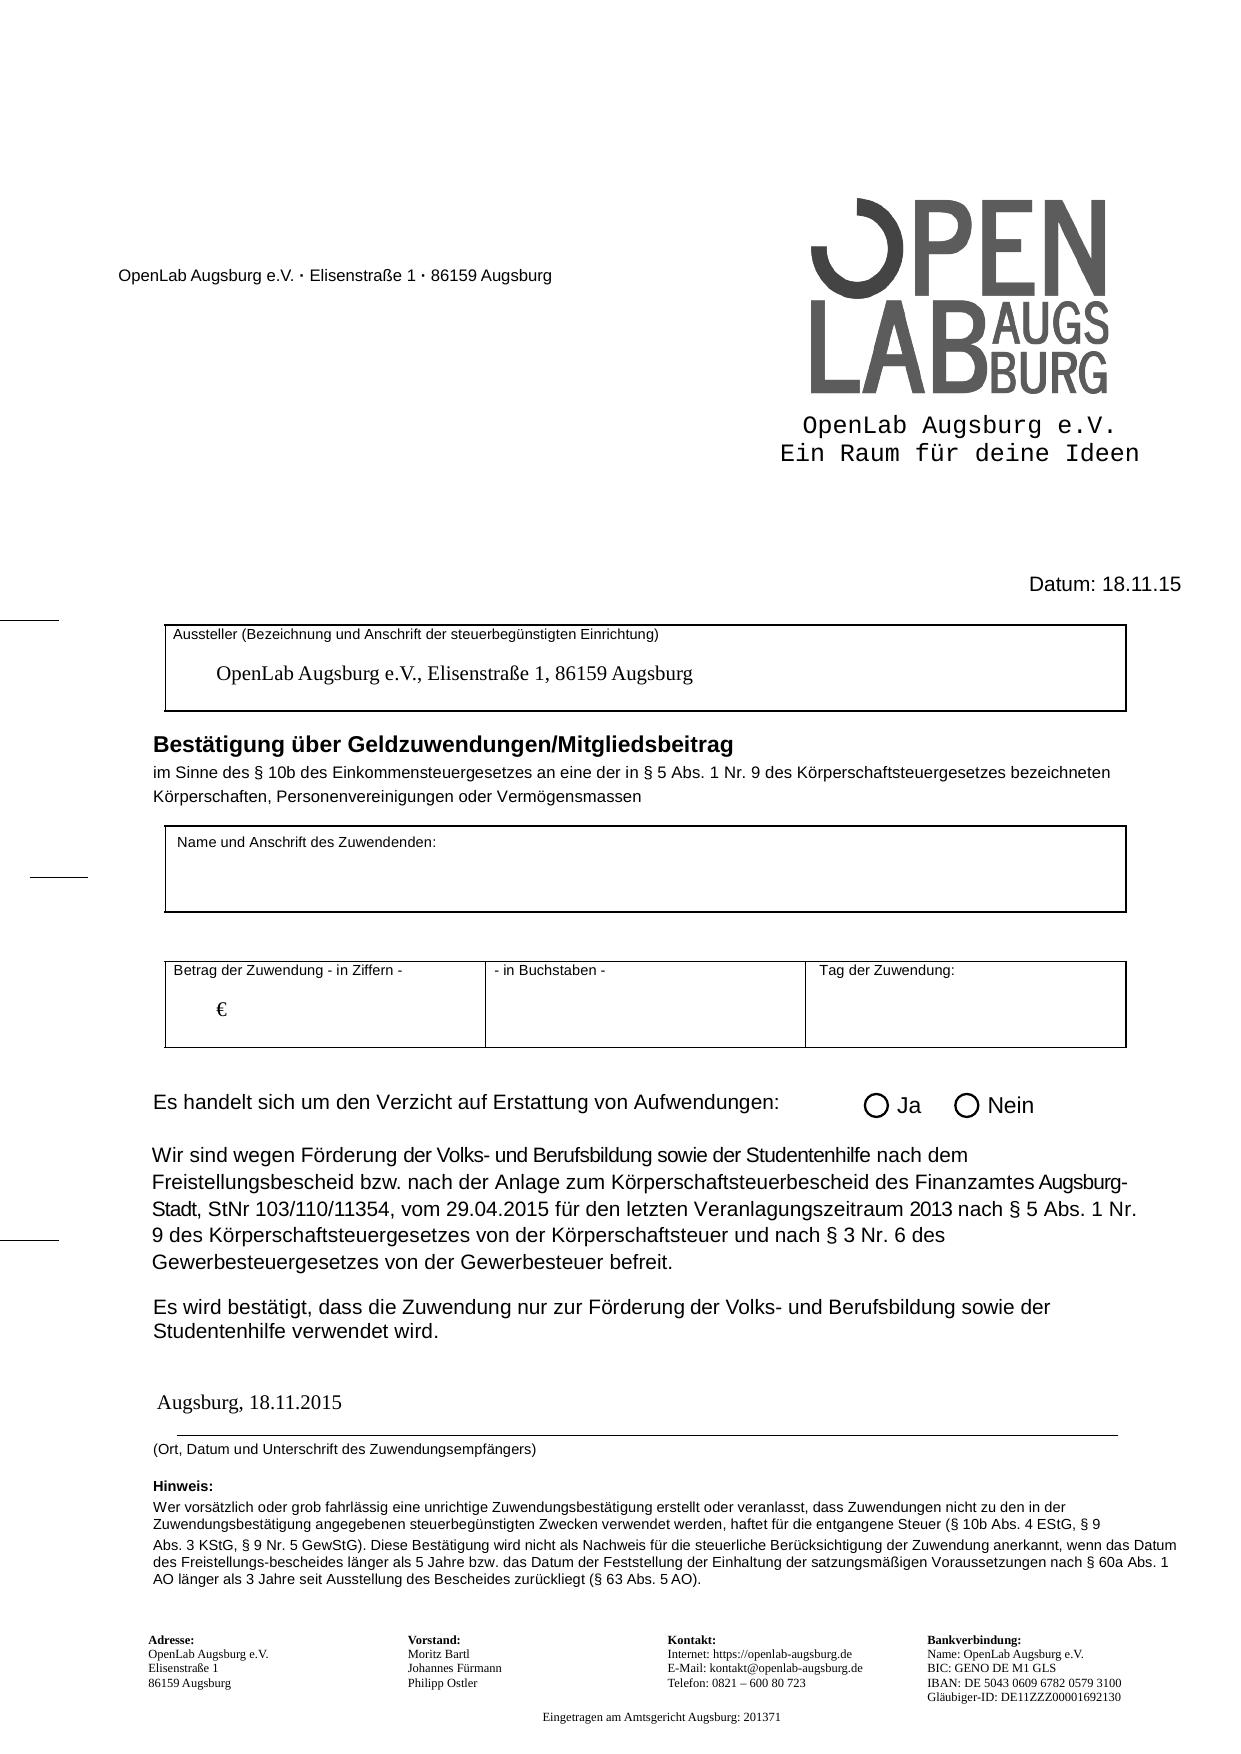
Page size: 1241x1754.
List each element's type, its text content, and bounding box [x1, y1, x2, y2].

text Abs. 3 KStG, § 9 Nr. 5 GewStG). Diese Bestätigung wird nicht als Nachweis für die steuerliche Berücksichtigung der Zuwendung anerkannt, wenn das Datum des Freistellungs-bescheides länger als 5 Jahre bzw. das Datum der Feststellung der Einhaltung der satzungsmäßigen Voraussetzungen nach § 60a Abs. 1 AO länger als 3 Jahre seit Ausstellung des Bescheides zurückliegt (§ 63 Abs. 5 AO). [153, 1537, 1183, 1587]
text Hinweis: [153, 1478, 1183, 1495]
text [806, 999, 1125, 1020]
text - Tag der Zuwendung: [806, 962, 1125, 978]
text [486, 999, 805, 1020]
text (Ort, Datum und Unterschrift des Zuwendungsempfängers) [153, 1441, 1183, 1457]
text Es wird bestätigt, dass die Zuwendung nur zur Förderung der Volks- und Berufsbildung sowie der Studentenhilfe verwendet wird. [153, 1295, 1183, 1343]
text Ein Raum für deine Ideen [738, 441, 1181, 469]
text Augsburg, 18.11.2015 [142, 1393, 1181, 1413]
text Aussteller (Bezeichnung und Anschrift der steuerbegünstigten Einrichtung) [166, 626, 1125, 642]
text OpenLab Augsburg e.V., Elisenstraße 1, 86159 Augsburg [166, 663, 1125, 684]
text - - in Buchstaben [486, 962, 805, 978]
text OpenLab Augsburg e.V. [738, 412, 1181, 441]
picture [811, 198, 1109, 394]
table_header OpenLab Augsburg e.V. · Elisenstraße 1 · 86159 Augsburg [118, 266, 620, 295]
text Wir sind wegen Förderung der Volks- und Berufsbildung sowie der Studentenhilfe nach dem Freistellungsbescheid bzw. nach der Anlage zum Körperschaftsteuerbescheid des Finanzamtes Augsburg-Stadt, StNr 103/110/11354, vom 29.04.2015 für den letzten Veranlagungszeitraum 2013 nach § 5 Abs. 1 Nr. 9 des Körperschaftsteuergesetzes von der Körperschaftsteuer und nach § 3 Nr. 6 des Gewerbesteuergesetzes von der Gewerbesteuer befreit. [152, 1143, 1144, 1274]
text im Sinne des § 10b des Einkommensteuergesetzes an eine der in § 5 Abs. 1 Nr. 9 des Körperschaftsteuergesetzes bezeichneten Körperschaften, Personenvereinigungen oder Vermögensmassen [153, 763, 1171, 806]
text Wer vorsätzlich oder grob fahrlässig eine unrichtige Zuwendungsbestätigung erstellt oder veranlasst, dass Zuwendungen nicht zu den in der Zuwendungsbestätigung angegebenen steuerbegünstigten Zwecken verwendet werden, haftet für die entgangene Steuer (§ 10b Abs. 4 EStG, § 9 [153, 1499, 1183, 1533]
text Name und Anschrift des Zuwendenden: [166, 833, 1125, 849]
text Bestätigung über Geldzuwendungen/Mitgliedsbeitrag [153, 731, 1183, 758]
text Betrag der Zuwendung - in Ziffern [166, 962, 485, 978]
text Datum: 18.11.15 [142, 572, 1181, 596]
text [1127, 999, 1181, 1020]
text [1127, 663, 1181, 684]
text [1127, 833, 1183, 849]
text [142, 999, 165, 1020]
text € [166, 999, 485, 1020]
text [1072, 1089, 1183, 1122]
text Es handelt sich um den Verzicht auf Erstattung von Aufwendungen: [153, 1089, 863, 1122]
table_cell [118, 295, 620, 370]
table_cell [118, 370, 620, 531]
